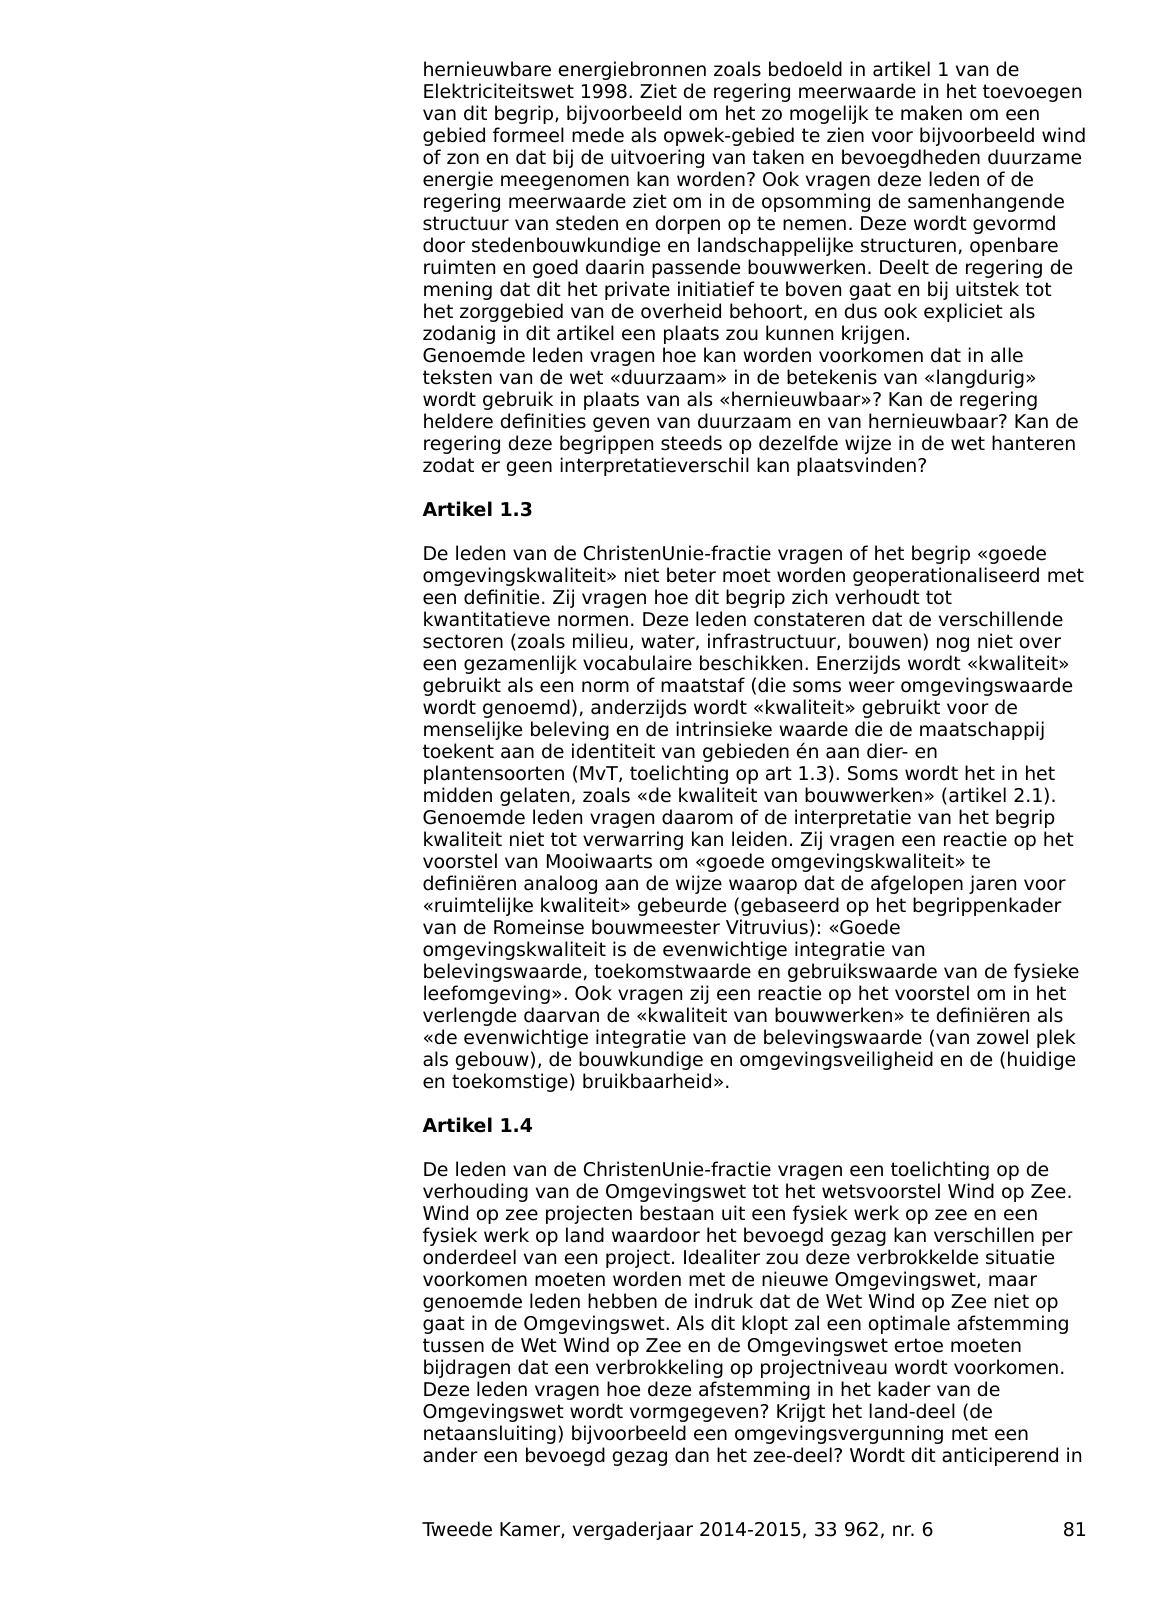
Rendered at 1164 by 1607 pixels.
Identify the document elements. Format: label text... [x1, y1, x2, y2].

text hernieuwbare energiebronnen zoals bedoeld in artikel 1 van de Elektriciteitswet 1998. Ziet de regering meerwaarde in het toevoegen van dit begrip, bijvoorbeeld om het zo mogelijk te maken om een gebied formeel mede als opwek-gebied te zien voor bijvoorbeeld wind of zon en dat bij de uitvoering van taken en bevoegdheden duurzame energie meegenomen kan worden? Ook vragen deze leden of de regering meerwaarde ziet om in de opsomming de samenhangende structuur van steden en dorpen op te nemen. Deze wordt gevormd door stedenbouwkundige en landschappelijke structuren, openbare ruimten en goed daarin passende bouwwerken. Deelt de regering de mening dat dit het private initiatief te boven gaat en bij uitstek tot het zorggebied van de overheid behoort, en dus ook expliciet als zodanig in dit artikel een plaats zou kunnen krijgen. [422, 59, 1087, 345]
subtitle Artikel 1.3 [422, 499, 1087, 521]
text Genoemde leden vragen hoe kan worden voorkomen dat in alle teksten van de wet «duurzaam» in de betekenis van «langdurig» wordt gebruik in plaats van als «hernieuwbaar»? Kan de regering heldere definities geven van duurzaam en van hernieuwbaar? Kan de regering deze begrippen steeds op dezelfde wijze in de wet hanteren zodat er geen interpretatieverschil kan plaatsvinden? [422, 345, 1087, 477]
text De leden van de ChristenUnie-fractie vragen een toelichting op de verhouding van de Omgevingswet tot het wetsvoorstel Wind op Zee. Wind op zee projecten bestaan uit een fysiek werk op zee en een fysiek werk op land waardoor het bevoegd gezag kan verschillen per onderdeel van een project. Idealiter zou deze verbrokkelde situatie voorkomen moeten worden met de nieuwe Omgevingswet, maar genoemde leden hebben de indruk dat de Wet Wind op Zee niet op gaat in de Omgevingswet. Als dit klopt zal een optimale afstemming tussen de Wet Wind op Zee en de Omgevingswet ertoe moeten bijdragen dat een verbrokkeling op projectniveau wordt voorkomen. Deze leden vragen hoe deze afstemming in het kader van de Omgevingswet wordt vormgegeven? Krijgt het land-deel (de netaansluiting) bijvoorbeeld een omgevingsvergunning met een ander een bevoegd gezag dan het zee-deel? Wordt dit anticiperend in [422, 1159, 1087, 1467]
subtitle Artikel 1.4 [422, 1115, 1087, 1137]
text De leden van de ChristenUnie-fractie vragen of het begrip «goede omgevingskwaliteit» niet beter moet worden geoperationaliseerd met een definitie. Zij vragen hoe dit begrip zich verhoudt tot kwantitatieve normen. Deze leden constateren dat de verschillende sectoren (zoals milieu, water, infrastructuur, bouwen) nog niet over een gezamenlijk vocabulaire beschikken. Enerzijds wordt «kwaliteit» gebruikt als een norm of maatstaf (die soms weer omgevingswaarde wordt genoemd), anderzijds wordt «kwaliteit» gebruikt voor de menselijke beleving en de intrinsieke waarde die de maatschappij toekent aan de identiteit van gebieden én aan dier- en plantensoorten (MvT, toelichting op art 1.3). Soms wordt het in het midden gelaten, zoals «de kwaliteit van bouwwerken» (artikel 2.1). Genoemde leden vragen daarom of de interpretatie van het begrip kwaliteit niet tot verwarring kan leiden. Zij vragen een reactie op het voorstel van Mooiwaarts om «goede omgevingskwaliteit» te definiëren analoog aan de wijze waarop dat de afgelopen jaren voor «ruimtelijke kwaliteit» gebeurde (gebaseerd op het begrippenkader van de Romeinse bouwmeester Vitruvius): «Goede omgevingskwaliteit is de evenwichtige integratie van belevingswaarde, toekomstwaarde en gebruikswaarde van de fysieke leefomgeving». Ook vragen zij een reactie op het voorstel om in het verlengde daarvan de «kwaliteit van bouwwerken» te definiëren als «de evenwichtige integratie van de belevingswaarde (van zowel plek als gebouw), de bouwkundige en omgevingsveiligheid en de (huidige en toekomstige) bruikbaarheid». [422, 543, 1087, 1092]
